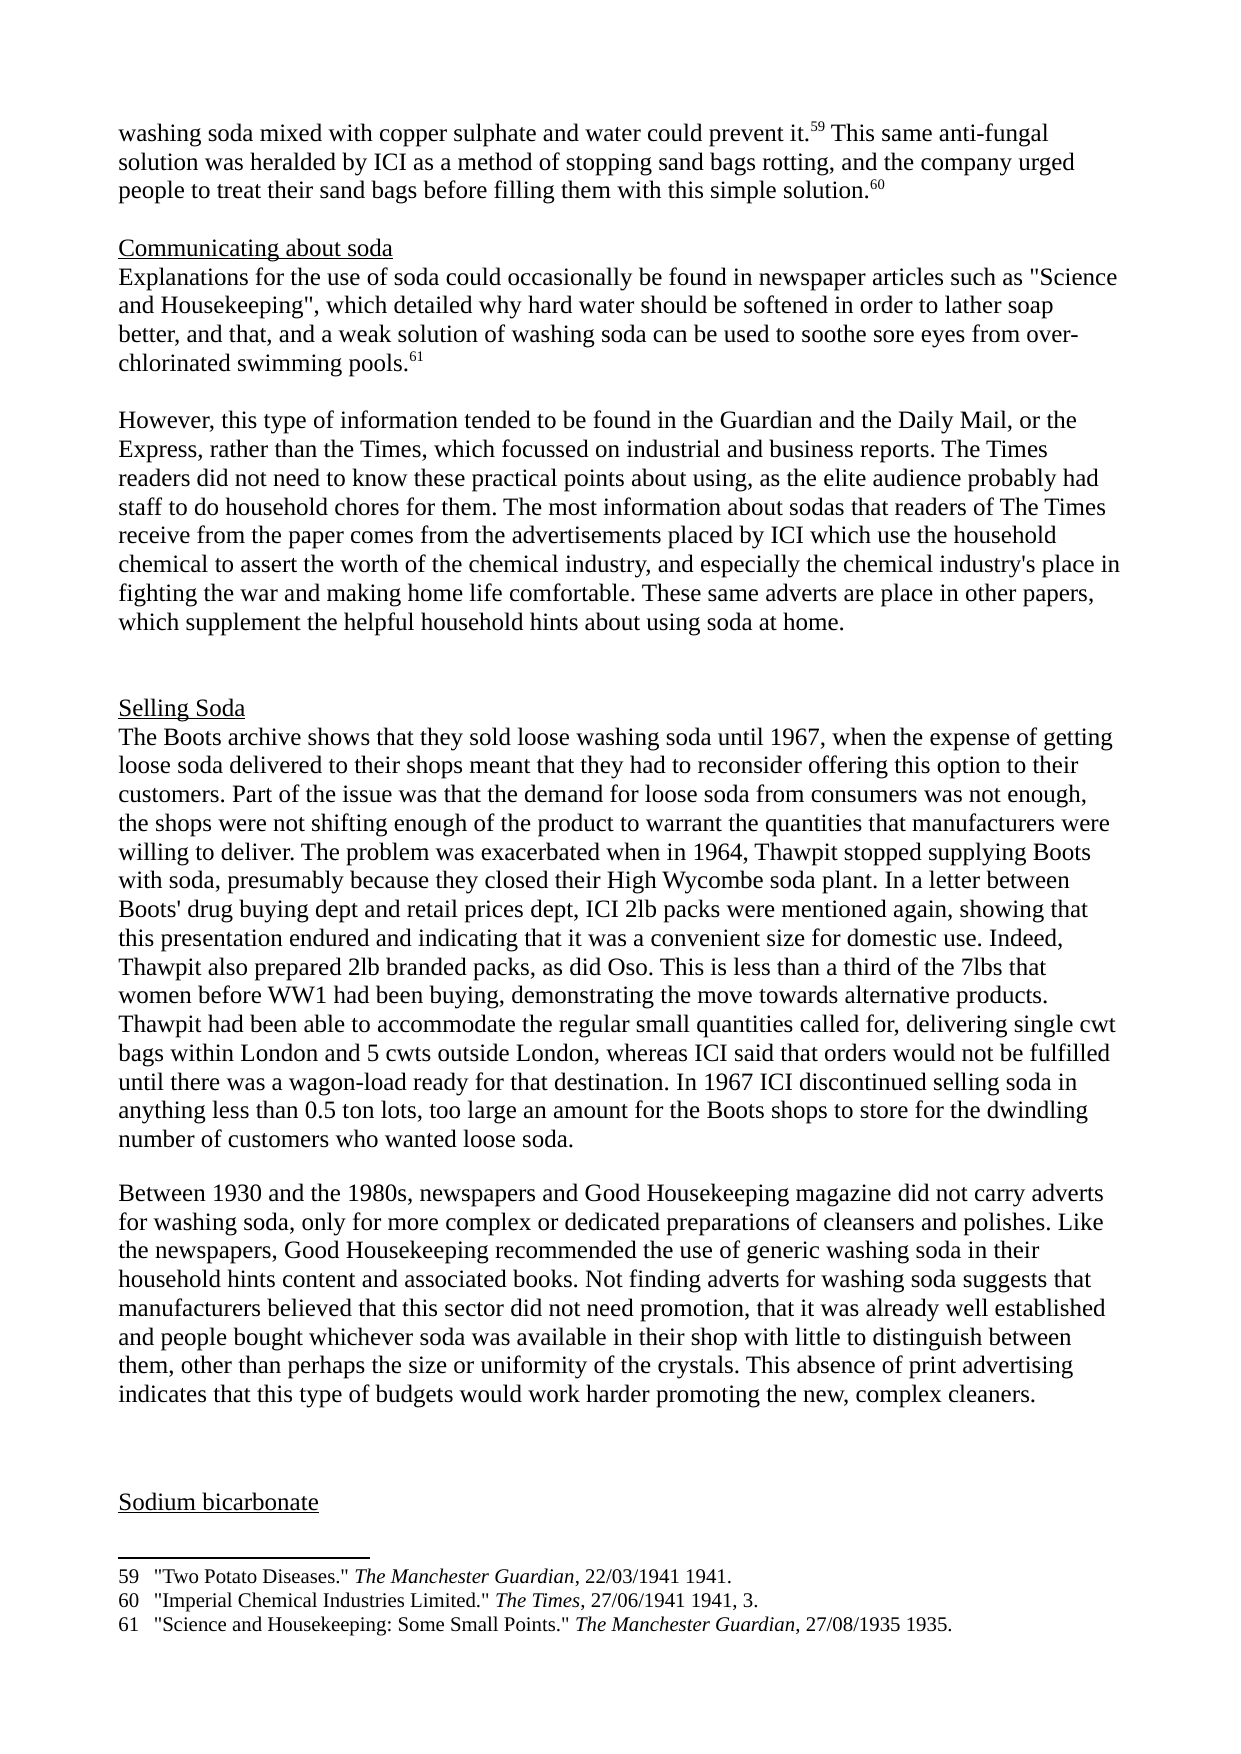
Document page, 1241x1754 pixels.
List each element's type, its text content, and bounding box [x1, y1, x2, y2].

text "Science and Housekeeping: Some Small Points." The Manchester Guardian, 27/08/1935 1935. [118, 1612, 1122, 1636]
text Between 1930 and the 1980s, newspapers and Good Housekeeping magazine did not carry adverts for washing soda, only for more complex or dedicated preparations of cleansers and polishes. Like the newspapers, Good Housekeeping recommended the use of generic washing soda in their household hints content and associated books. Not finding adverts for washing soda suggests that manufacturers believed that this sector did not need promotion, that it was already well established and people bought whichever soda was available in their shop with little to distinguish between them, other than perhaps the size or uniformity of the crystals. This absence of print advertising indicates that this type of budgets would work harder promoting the new, complex cleaners. [118, 1178, 1122, 1408]
text Communicating about soda [118, 233, 1122, 262]
text washing soda mixed with copper sulphate and water could prevent it. This same anti-fungal solution was heralded by ICI as a method of stopping sand bags rotting, and the company urged people to treat their sand bags before filling them with this simple solution. [118, 118, 1122, 204]
text Explanations for the use of soda could occasionally be found in newspaper articles such as "Science and Housekeeping", which detailed why hard water should be softened in order to lather soap better, and that, and a weak solution of washing soda can be used to soothe sore eyes from over-chlorinated swimming pools. [118, 262, 1122, 377]
text "Two Potato Diseases." The Manchester Guardian, 22/03/1941 1941. [118, 1564, 1122, 1588]
text "Imperial Chemical Industries Limited." The Times, 27/06/1941 1941, 3. [118, 1588, 1122, 1612]
text Selling Soda [118, 693, 1122, 722]
text However, this type of information tended to be found in the Guardian and the Daily Mail, or the Express, rather than the Times, which focussed on industrial and business reports. The Times readers did not need to know these practical points about using, as the elite audience probably had staff to do household chores for them. The most information about sodas that readers of The Times receive from the paper comes from the advertisements placed by ICI which use the household chemical to assert the worth of the chemical industry, and especially the chemical industry's place in fighting the war and making home life comfortable. These same adverts are place in other papers, which supplement the helpful household hints about using soda at home. [118, 406, 1122, 636]
text Sodium bicarbonate [118, 1487, 1122, 1516]
text The Boots archive shows that they sold loose washing soda until 1967, when the expense of getting loose soda delivered to their shops meant that they had to reconsider offering this option to their customers. Part of the issue was that the demand for loose soda from consumers was not enough, the shops were not shifting enough of the product to warrant the quantities that manufacturers were willing to deliver. The problem was exacerbated when in 1964, Thawpit stopped supplying Boots with soda, presumably because they closed their High Wycombe soda plant. In a letter between Boots' drug buying dept and retail prices dept, ICI 2lb packs were mentioned again, showing that this presentation endured and indicating that it was a convenient size for domestic use. Indeed, Thawpit also prepared 2lb branded packs, as did Oso. This is less than a third of the 7lbs that women before WW1 had been buying, demonstrating the move towards alternative products. Thawpit had been able to accommodate the regular small quantities called for, delivering single cwt bags within London and 5 cwts outside London, whereas ICI said that orders would not be fulfilled until there was a wagon-load ready for that destination. In 1967 ICI discontinued selling soda in anything less than 0.5 ton lots, too large an amount for the Boots shops to store for the dwindling number of customers who wanted loose soda. [118, 722, 1122, 1153]
